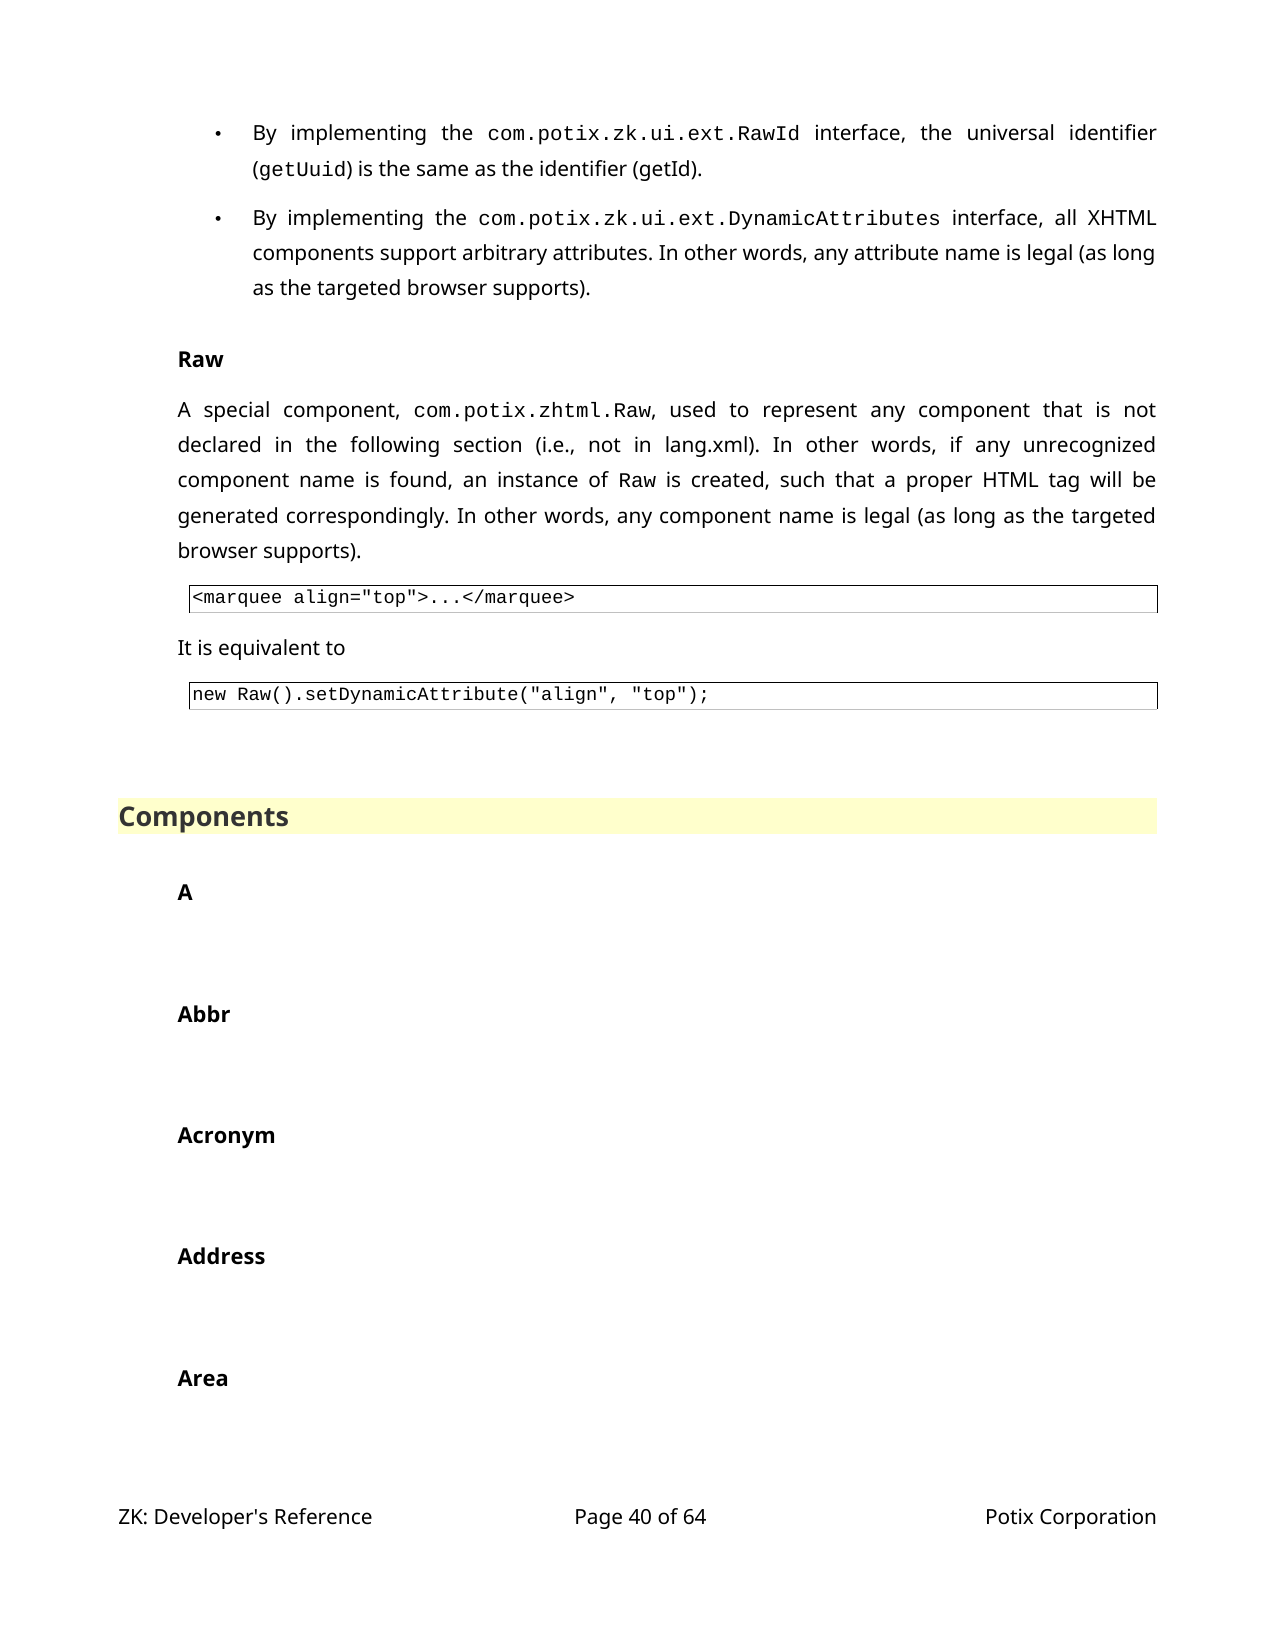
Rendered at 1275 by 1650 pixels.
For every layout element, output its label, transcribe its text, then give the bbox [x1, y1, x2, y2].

subtitle Address [177, 1241, 1157, 1271]
list By implementing the com.potix.zk.ui.ext.DynamicAttributes interface, all XHTML components support arbitrary attributes. In other words, any attribute name is legal (as long as the targeted browser supports). [215, 203, 1157, 302]
subtitle Abbr [177, 998, 1157, 1028]
subtitle Components [118, 798, 1157, 834]
list By implementing the com.potix.zk.ui.ext.RawId interface, the universal identifier (getUuid) is the same as the identifier (getId). [215, 118, 1157, 182]
subtitle Raw [177, 344, 1157, 374]
text It is equivalent to [177, 633, 1157, 661]
subtitle Acronym [177, 1120, 1157, 1150]
text A special component, com.potix.zhtml.Raw, used to represent any component that is not declared in the following section (i.e., not in lang.xml). In other words, if any unrecognized component name is found, an instance of Raw is created, such that a proper HTML tag will be generated correspondingly. In other words, any component name is legal (as long as the targeted browser supports). [177, 395, 1157, 564]
text new Raw().setDynamicAttribute("align", "top"); [190, 683, 1157, 709]
subtitle A [177, 877, 1157, 907]
subtitle Area [177, 1362, 1157, 1392]
text <marquee align="top">...</marquee> [190, 586, 1157, 612]
